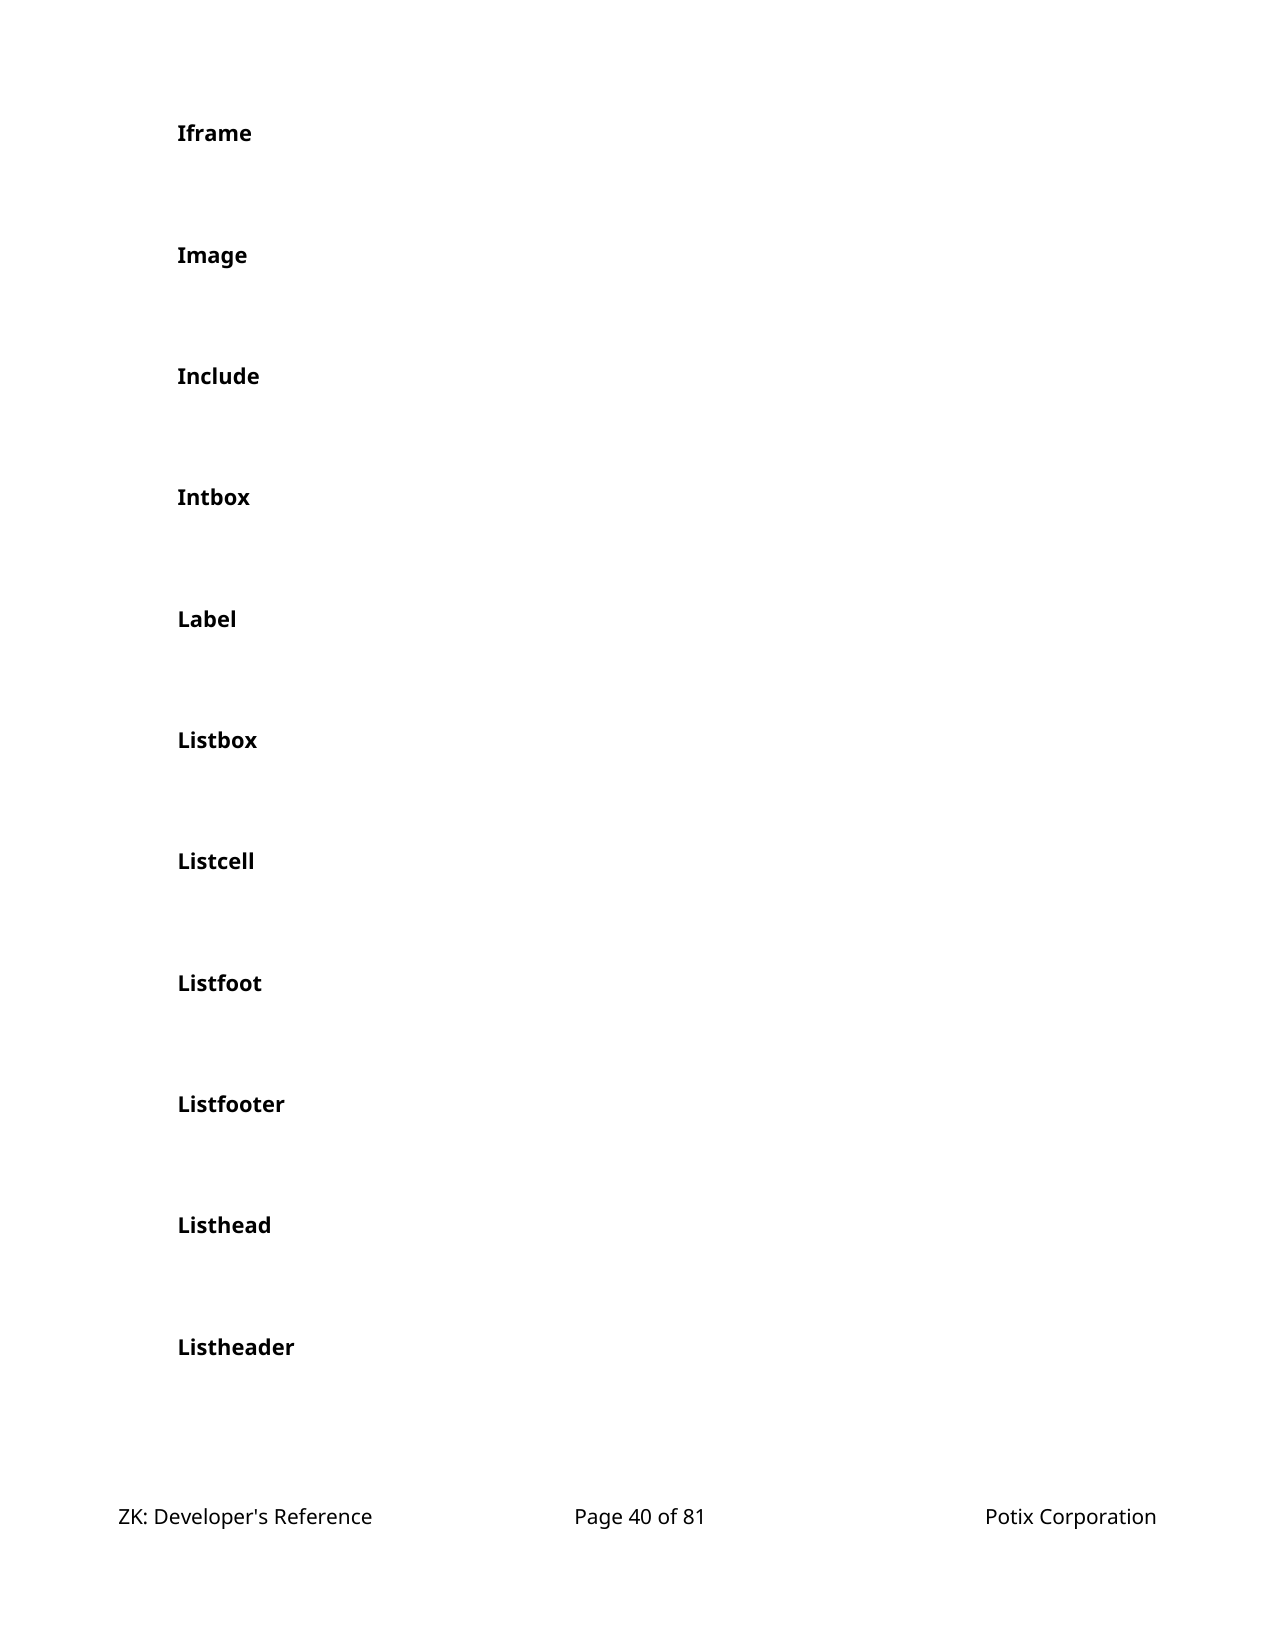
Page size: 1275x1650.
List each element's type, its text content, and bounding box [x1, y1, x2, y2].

subtitle Listcell [177, 846, 1157, 876]
subtitle Listfoot [177, 968, 1157, 998]
subtitle Iframe [177, 118, 1157, 148]
subtitle Listhead [177, 1210, 1157, 1240]
subtitle Intbox [177, 482, 1157, 512]
subtitle Image [177, 239, 1157, 269]
subtitle Label [177, 603, 1157, 633]
subtitle Include [177, 361, 1157, 391]
subtitle Listheader [177, 1332, 1157, 1362]
subtitle Listfooter [177, 1089, 1157, 1119]
subtitle Listbox [177, 725, 1157, 755]
